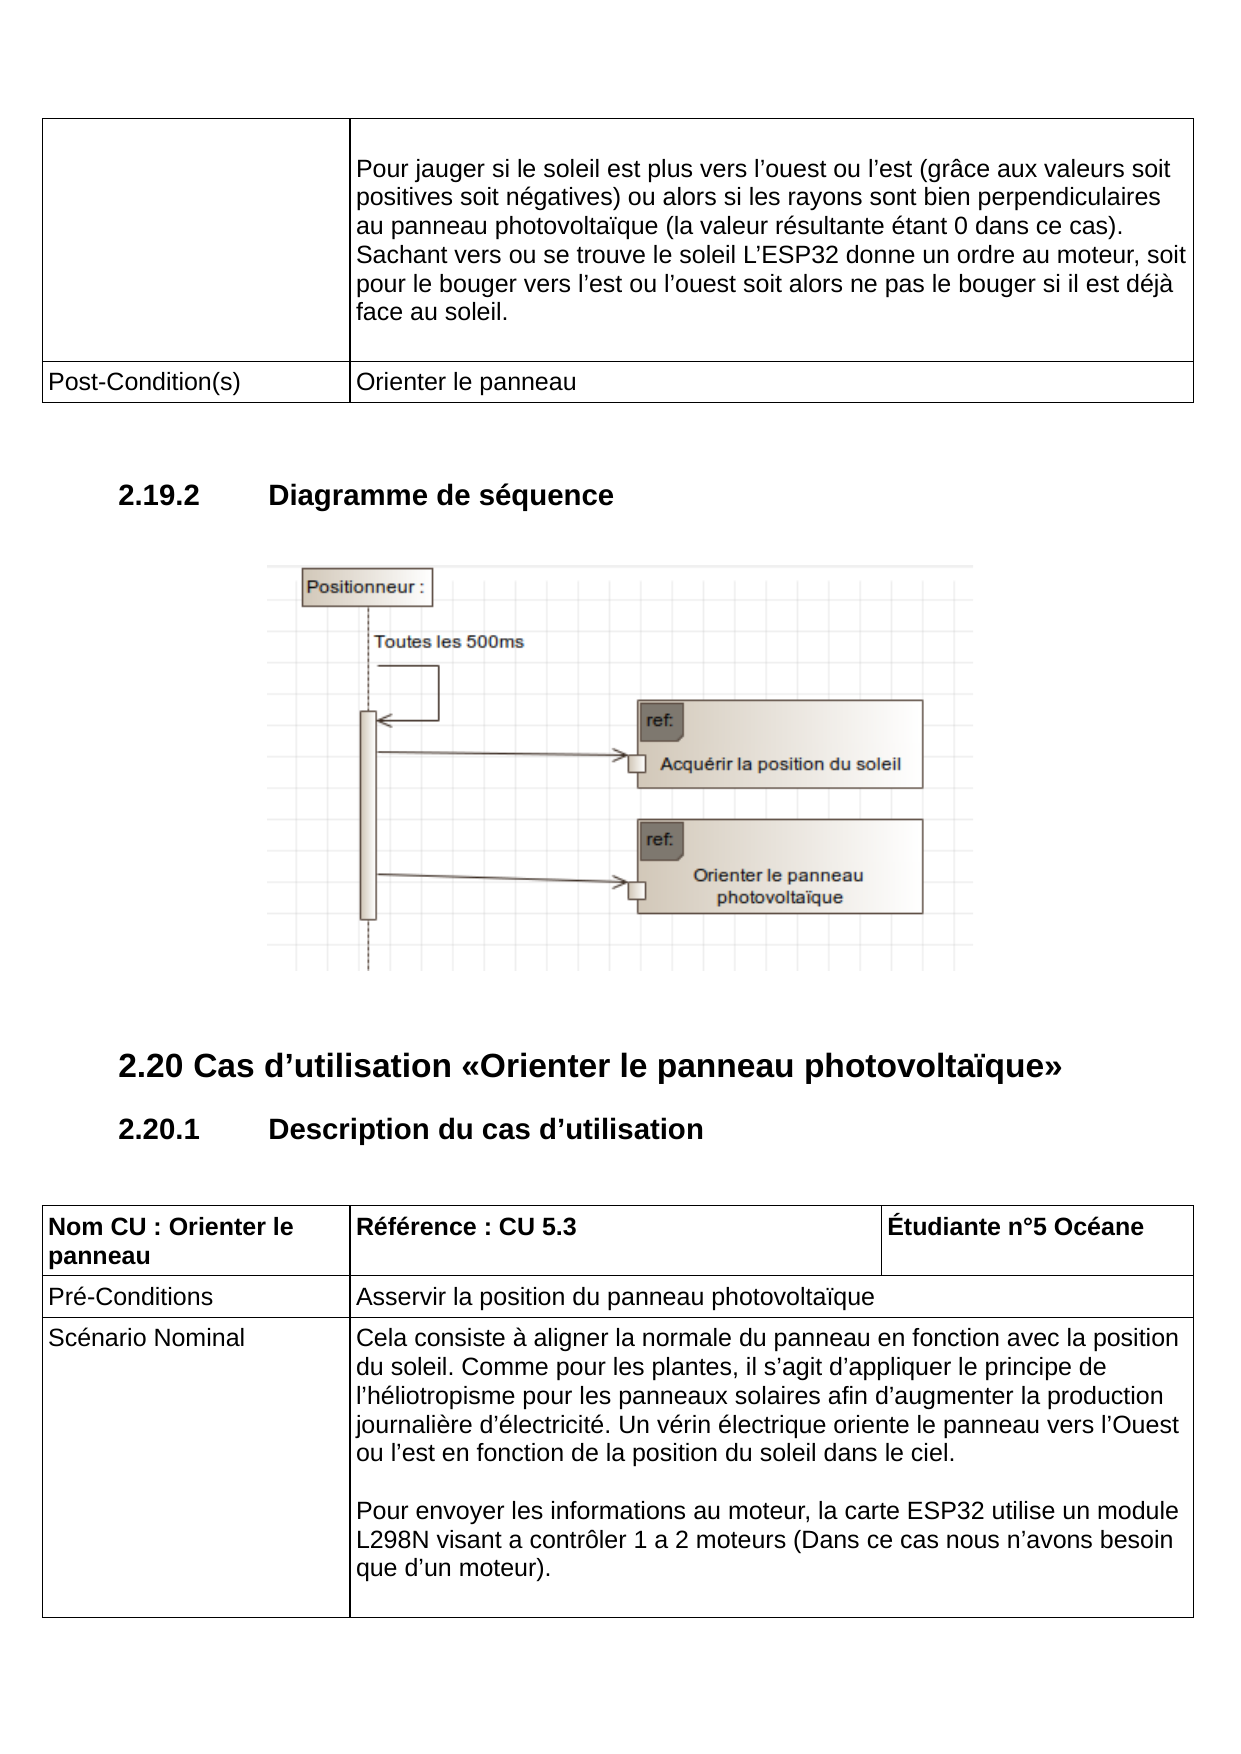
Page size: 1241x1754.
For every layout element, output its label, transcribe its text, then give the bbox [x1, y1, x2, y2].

picture [267, 565, 974, 971]
subtitle Cas d’utilisation «Orienter le panneau photovoltaïque» [118, 1046, 1122, 1084]
table_cell Cela consiste à aligner la normale du panneau en fonction avec la position du soleil. Comme pour les plantes, il s’agit d’appliquer le principe de l’héliotropisme pour les panneaux solaires afin d’augmenter la production journalière d’électricité. Un vérin électrique oriente le panneau vers l’Ouest ou l’est en fonction de la position du soleil dans le ciel. Pour envoyer les informations au moteur, la carte ESP32 utilise un module L298N visant a contrôler 1 a 2 moteurs (Dans ce cas nous n’avons besoin que d’un moteur). [351, 1318, 1193, 1617]
table_cell Asservir la position du panneau photovoltaïque [351, 1276, 1193, 1317]
subtitle Diagramme de séquence [118, 478, 1122, 512]
table_cell Scénario Nominal [43, 1318, 349, 1617]
table_cell Orienter le panneau [351, 362, 1193, 402]
table_cell Pour jauger si le soleil est plus vers l’ouest ou l’est (grâce aux valeurs soit positives soit négatives) ou alors si les rayons sont bien perpendiculaires au panneau photovoltaïque (la valeur résultante étant 0 dans ce cas). Sachant vers ou se trouve le soleil L’ESP32 donne un ordre au moteur, soit pour le bouger vers l’est ou l’ouest soit alors ne pas le bouger si il est déjà face au soleil. [351, 119, 1193, 361]
table_header Étudiante n°5 Océane [882, 1206, 1193, 1275]
table_cell Pré-Conditions [43, 1276, 349, 1317]
table_header Référence : CU 5.3 [351, 1206, 881, 1275]
table_header Nom CU : Orienter le panneau [43, 1206, 349, 1275]
subtitle Description du cas d’utilisation [118, 1112, 1122, 1145]
table_cell [43, 119, 349, 361]
table_cell Post-Condition(s) [43, 362, 349, 402]
